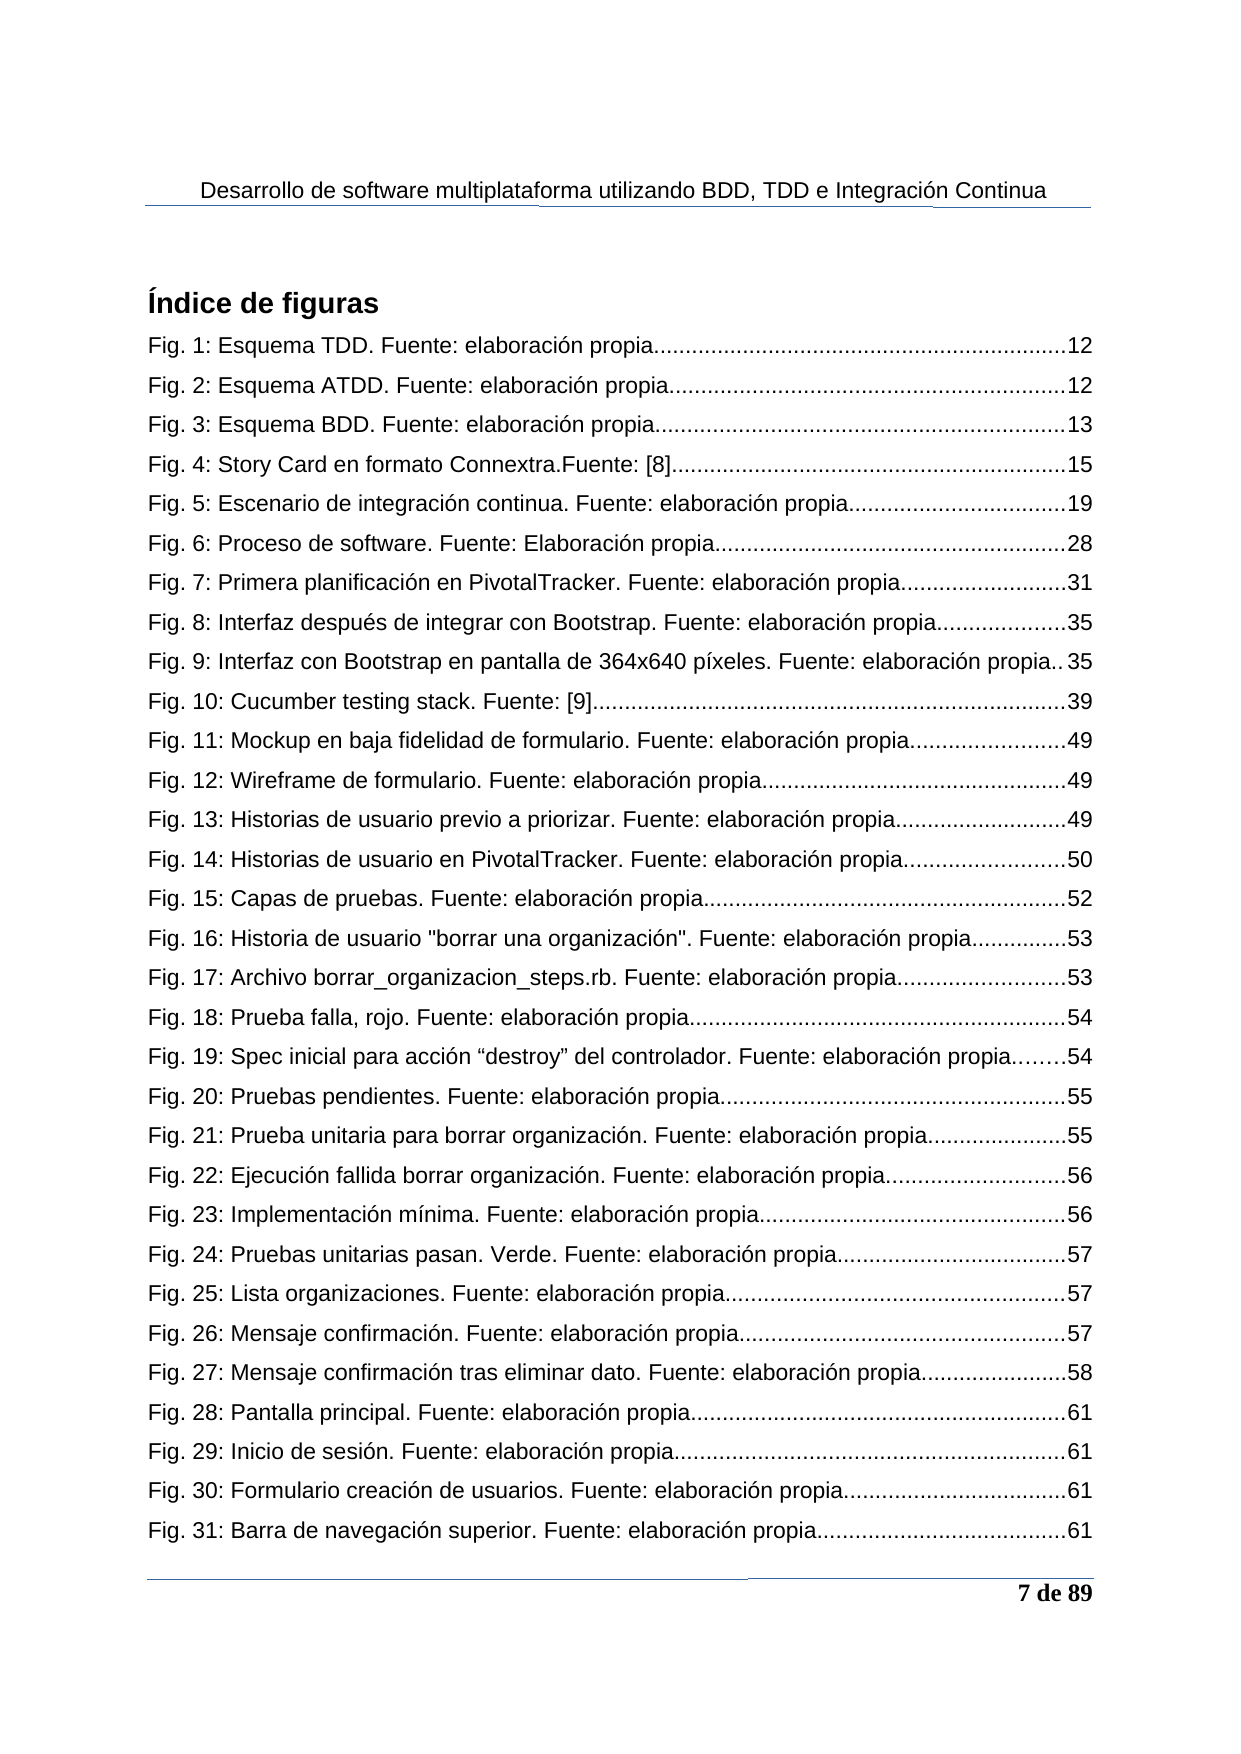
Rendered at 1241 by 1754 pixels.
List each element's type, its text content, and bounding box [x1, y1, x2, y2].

text Fig. 6: Proceso de software. Fuente: Elaboración propia. 28 [148, 530, 1093, 556]
text Fig. 8: Interfaz después de integrar con Bootstrap. Fuente: elaboración propia. 35 [148, 609, 1093, 635]
text Fig. 24: Pruebas unitarias pasan. Verde. Fuente: elaboración propia. 57 [148, 1241, 1093, 1267]
text Fig. 7: Primera planificación en PivotalTracker. Fuente: elaboración propia. 31 [148, 569, 1093, 596]
text Fig. 22: Ejecución fallida borrar organización. Fuente: elaboración propia. 56 [148, 1162, 1093, 1188]
text Fig. 13: Historias de usuario previo a priorizar. Fuente: elaboración propia. 49 [148, 806, 1093, 833]
text Fig. 17: Archivo borrar_organizacion_steps.rb. Fuente: elaboración propia. 53 [148, 964, 1093, 991]
text Fig. 21: Prueba unitaria para borrar organización. Fuente: elaboración propia. 55 [148, 1122, 1093, 1148]
text Fig. 19: Spec inicial para acción “destroy” del controlador. Fuente: elaboración propia. 54 [148, 1043, 1093, 1069]
subtitle Índice de figuras [148, 286, 1093, 320]
text Fig. 25: Lista organizaciones. Fuente: elaboración propia. 57 [148, 1280, 1093, 1306]
text Fig. 18: Prueba falla, rojo. Fuente: elaboración propia. 54 [148, 1004, 1093, 1030]
text Fig. 20: Pruebas pendientes. Fuente: elaboración propia. 55 [148, 1083, 1093, 1109]
text Fig. 26: Mensaje confirmación. Fuente: elaboración propia. 57 [148, 1319, 1093, 1346]
text Fig. 12: Wireframe de formulario. Fuente: elaboración propia. 49 [148, 767, 1093, 793]
text Fig. 31: Barra de navegación superior. Fuente: elaboración propia. 61 [148, 1517, 1093, 1543]
text Fig. 11: Mockup en baja fidelidad de formulario. Fuente: elaboración propia. 49 [148, 727, 1093, 754]
text Fig. 28: Pantalla principal. Fuente: elaboración propia. 61 [148, 1398, 1093, 1425]
text Fig. 10: Cucumber testing stack. Fuente: [9] 39 [148, 688, 1093, 714]
text Fig. 30: Formulario creación de usuarios. Fuente: elaboración propia. 61 [148, 1477, 1093, 1504]
text Fig. 5: Escenario de integración continua. Fuente: elaboración propia. 19 [148, 490, 1093, 517]
text Fig. 1: Esquema TDD. Fuente: elaboración propia. 12 [148, 332, 1093, 359]
text Fig. 29: Inicio de sesión. Fuente: elaboración propia. 61 [148, 1438, 1093, 1464]
text Fig. 3: Esquema BDD. Fuente: elaboración propia. 13 [148, 411, 1093, 438]
text Fig. 14: Historias de usuario en PivotalTracker. Fuente: elaboración propia. 50 [148, 846, 1093, 872]
text Fig. 4: Story Card en formato Connextra.Fuente: [8] 15 [148, 451, 1093, 477]
text Fig. 23: Implementación mínima. Fuente: elaboración propia. 56 [148, 1201, 1093, 1227]
text Fig. 27: Mensaje confirmación tras eliminar dato. Fuente: elaboración propia. 58 [148, 1359, 1093, 1385]
text Fig. 15: Capas de pruebas. Fuente: elaboración propia. 52 [148, 885, 1093, 912]
text Fig. 2: Esquema ATDD. Fuente: elaboración propia. 12 [148, 372, 1093, 398]
text Fig. 16: Historia de usuario "borrar una organización". Fuente: elaboración propia. 53 [148, 925, 1093, 951]
text Fig. 9: Interfaz con Bootstrap en pantalla de 364x640 píxeles. Fuente: elaboración propia. 35 [148, 648, 1093, 675]
